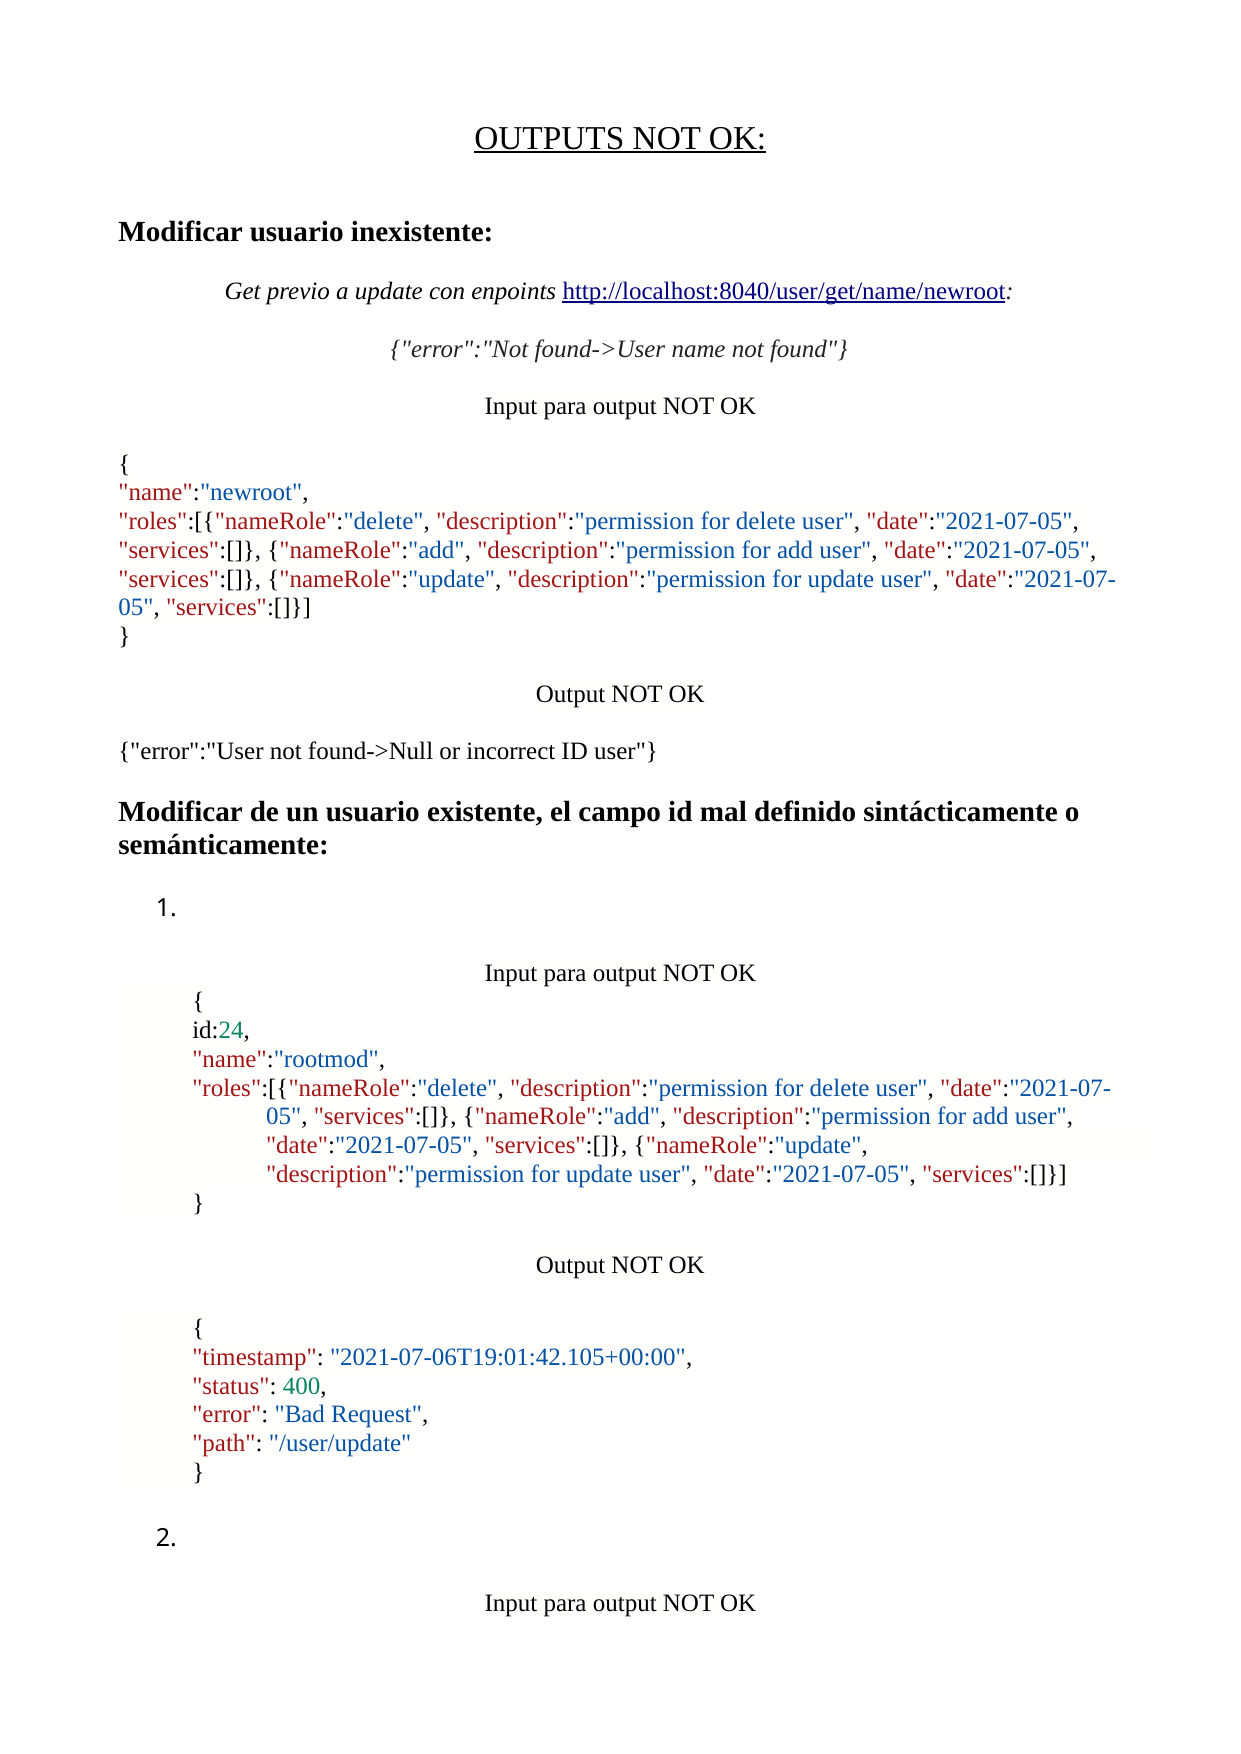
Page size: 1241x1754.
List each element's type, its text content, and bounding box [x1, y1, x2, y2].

text { [118, 1313, 1122, 1342]
text "description":"permission for update user", "date":"2021-07-05", "services":[]}] [118, 1159, 1122, 1188]
text "timestamp": "2021-07-06T19:01:42.105+00:00", [118, 1342, 1122, 1371]
text { [118, 449, 1122, 477]
text } [118, 1188, 1122, 1216]
text Input para output NOT OK [118, 391, 1122, 420]
text {"error":"Not found->User name not found"} [118, 334, 1122, 362]
text "roles":[{"nameRole":"delete", "description":"permission for delete user", "date":"2021-07- 05", "services":[]}, {"nameRole":"add", "description":"permission for add user", "date":"2021-07-05", "services":[]}, {"nameRole":"update", [118, 1073, 1122, 1159]
text id:24, [118, 1015, 1122, 1044]
text Output NOT OK [118, 679, 1122, 707]
text } [118, 621, 1122, 650]
text "status": 400, [118, 1371, 1122, 1399]
text "roles":[{"nameRole":"delete", "description":"permission for delete user", "date":"2021-07-05", "services":[]}, {"nameRole":"add", "description":"permission for add user", "date":"2021-07-05", "services":[]}, {"nameRole":"update", "description":"permission for update user", "date":"2021-07-05", "services":[]}] [118, 506, 1122, 621]
text "name":"newroot", [118, 477, 1122, 506]
text OUTPUTS NOT OK: [118, 118, 1122, 156]
text Input para output NOT OK [118, 1588, 1122, 1617]
text Get previo a update con enpoints http://localhost:8040/user/get/name/newroot: [118, 276, 1122, 305]
text { [118, 986, 1122, 1015]
text Modificar de un usuario existente, el campo id mal definido sintácticamente o semánticamente: [118, 794, 1122, 861]
text "error": "Bad Request", [118, 1399, 1122, 1428]
text "name":"rootmod", [118, 1044, 1122, 1073]
text Modificar usuario inexistente: [118, 214, 1122, 247]
text "path": "/user/update" [118, 1428, 1122, 1457]
text Output NOT OK [118, 1251, 1122, 1279]
text } [118, 1457, 1122, 1486]
text Input para output NOT OK [118, 958, 1122, 986]
text {"error":"User not found->Null or incorrect ID user"} [118, 736, 1122, 765]
